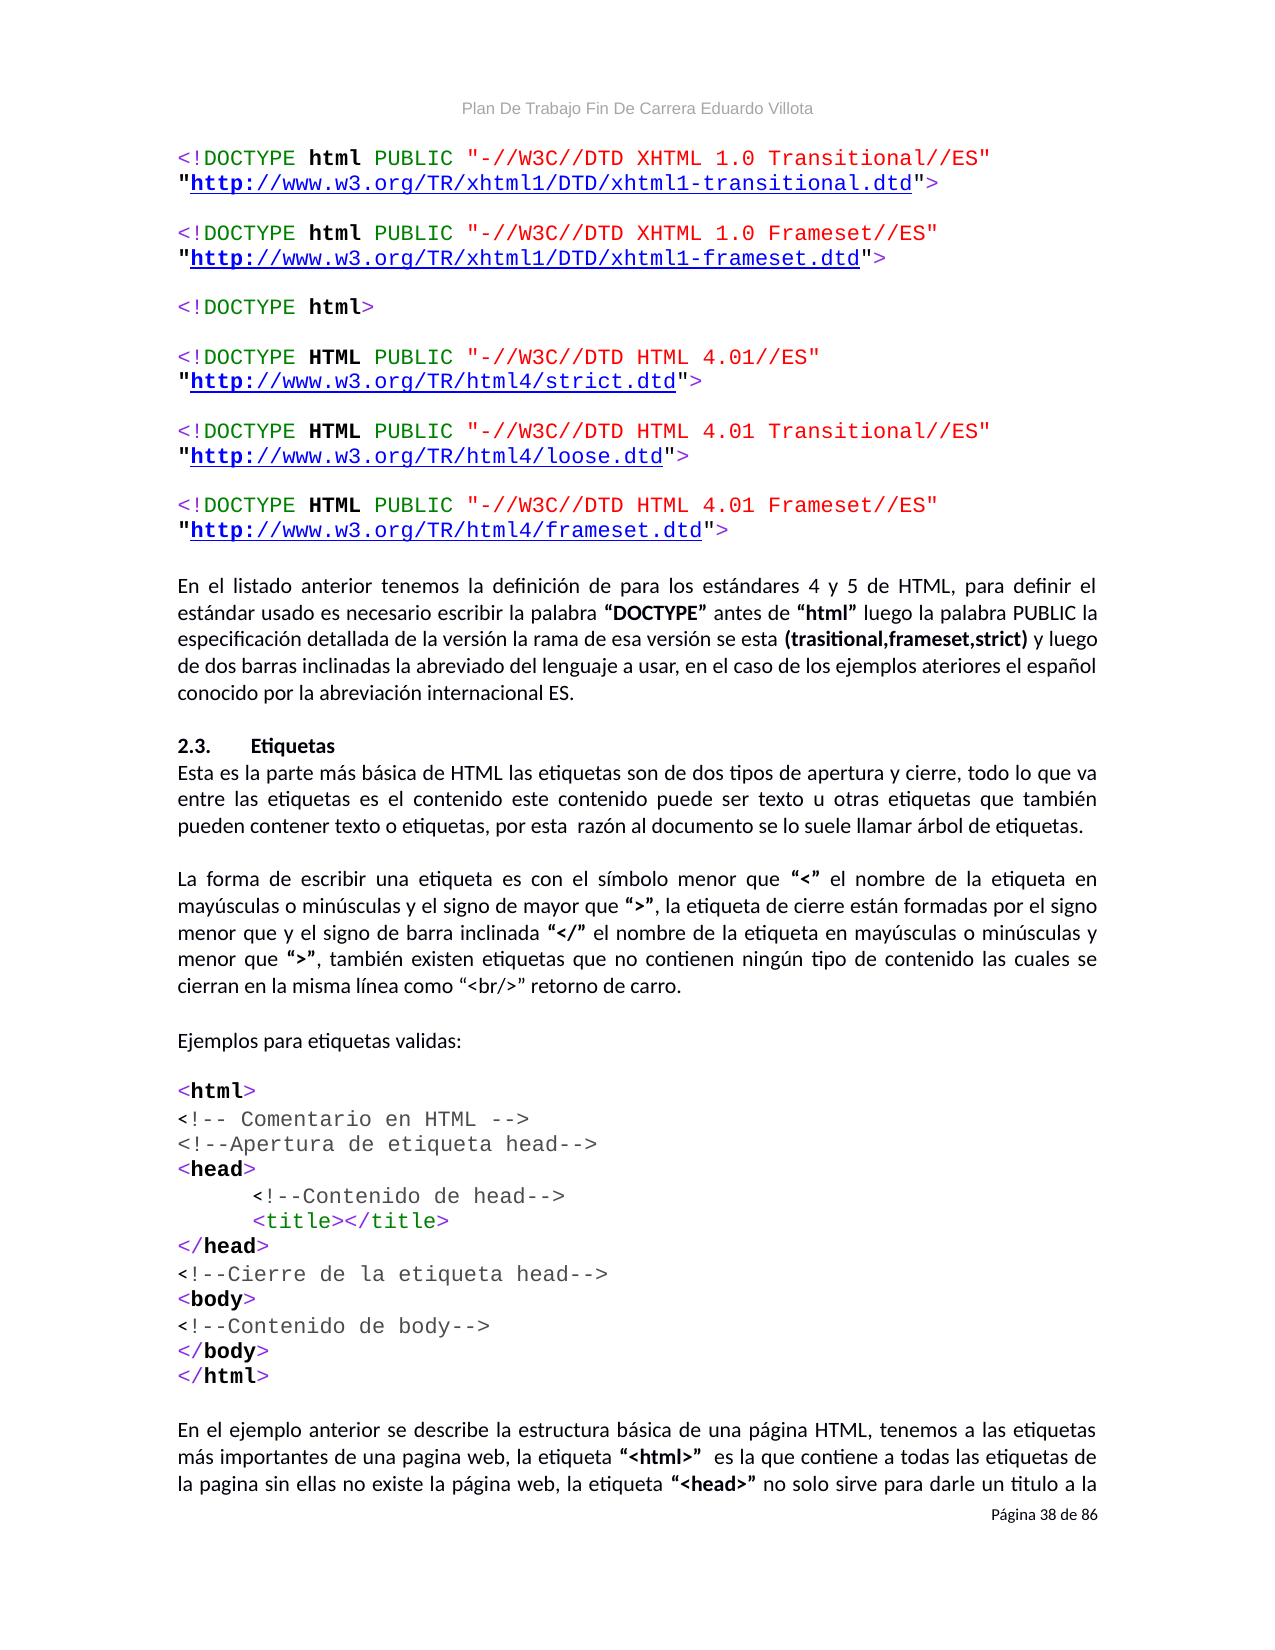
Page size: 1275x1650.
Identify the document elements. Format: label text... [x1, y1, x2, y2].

text En el ejemplo anterior se describe la estructura básica de una página HTML, tenemos a las etiquetas más importantes de una pagina web, la etiqueta “<html>” es la que contiene a todas las etiquetas de la pagina sin ellas no existe la página web, la etiqueta “<head>” no solo sirve para darle un titulo a la [177, 1417, 1098, 1497]
text <!DOCTYPE html PUBLIC "-//W3C//DTD XHTML 1.0 Frameset//ES" [177, 222, 1098, 247]
text <!DOCTYPE HTML PUBLIC "-//W3C//DTD HTML 4.01 Transitional//ES" [177, 420, 1098, 445]
list Etiquetas [177, 732, 1098, 759]
text </body> [177, 1340, 1098, 1365]
text <title></title> [177, 1210, 1098, 1235]
text <!-- Comentario en HTML --> [177, 1105, 1098, 1133]
text Ejemplos para etiquetas validas: [177, 1027, 1098, 1054]
text Esta es la parte más básica de HTML las etiquetas son de dos tipos de apertura y cierre, todo lo que va entre las etiquetas es el contenido este contenido puede ser texto u otras etiquetas que también pueden contener texto o etiquetas, por esta razón al documento se lo suele llamar árbol de etiquetas. [177, 759, 1098, 839]
text <!--Apertura de etiqueta head--> [177, 1133, 1098, 1158]
text <!--Contenido de head--> [177, 1182, 1098, 1210]
text La forma de escribir una etiqueta es con el símbolo menor que “<” el nombre de la etiqueta en mayúsculas o minúsculas y el signo de mayor que “>”, la etiqueta de cierre están formadas por el signo menor que y el signo de barra inclinada “</” el nombre de la etiqueta en mayúsculas o minúsculas y menor que “>”, también existen etiquetas que no contienen ningún tipo de contenido las cuales se cierran en la misma línea como “<br/>” retorno de carro. [177, 866, 1098, 999]
text En el listado anterior tenemos la definición de para los estándares 4 y 5 de HTML, para definir el estándar usado es necesario escribir la palabra “DOCTYPE” antes de “html” luego la palabra PUBLIC la especificación detallada de la versión la rama de esa versión se esta (trasitional,frameset,strict) y luego de dos barras inclinadas la abreviado del lenguaje a usar, en el caso de los ejemplos ateriores el español conocido por la abreviación internacional ES. [177, 572, 1098, 706]
text <html> [177, 1080, 1098, 1105]
text <!--Cierre de la etiqueta head--> [177, 1260, 1098, 1288]
text <!DOCTYPE HTML PUBLIC "-//W3C//DTD HTML 4.01//ES" "http://www.w3.org/TR/html4/strict.dtd"> [177, 346, 1098, 396]
text <!DOCTYPE HTML PUBLIC "-//W3C//DTD HTML 4.01 Frameset//ES" "http://www.w3.org/TR/html4/frameset.dtd"> [177, 495, 1098, 544]
text <!DOCTYPE html PUBLIC "-//W3C//DTD XHTML 1.0 Transitional//ES" "http://www.w3.org/TR/xhtml1/DTD/xhtml1-transitional.dtd"> [177, 148, 1098, 197]
text </html> [177, 1365, 1098, 1390]
text <!DOCTYPE html> [177, 296, 1098, 321]
text </head> [177, 1235, 1098, 1260]
text "http://www.w3.org/TR/xhtml1/DTD/xhtml1-frameset.dtd"> [177, 247, 1098, 272]
text "http://www.w3.org/TR/html4/loose.dtd"> [177, 445, 1098, 470]
text <body> [177, 1288, 1098, 1312]
text <!--Contenido de body--> [177, 1312, 1098, 1340]
text <head> [177, 1158, 1098, 1182]
